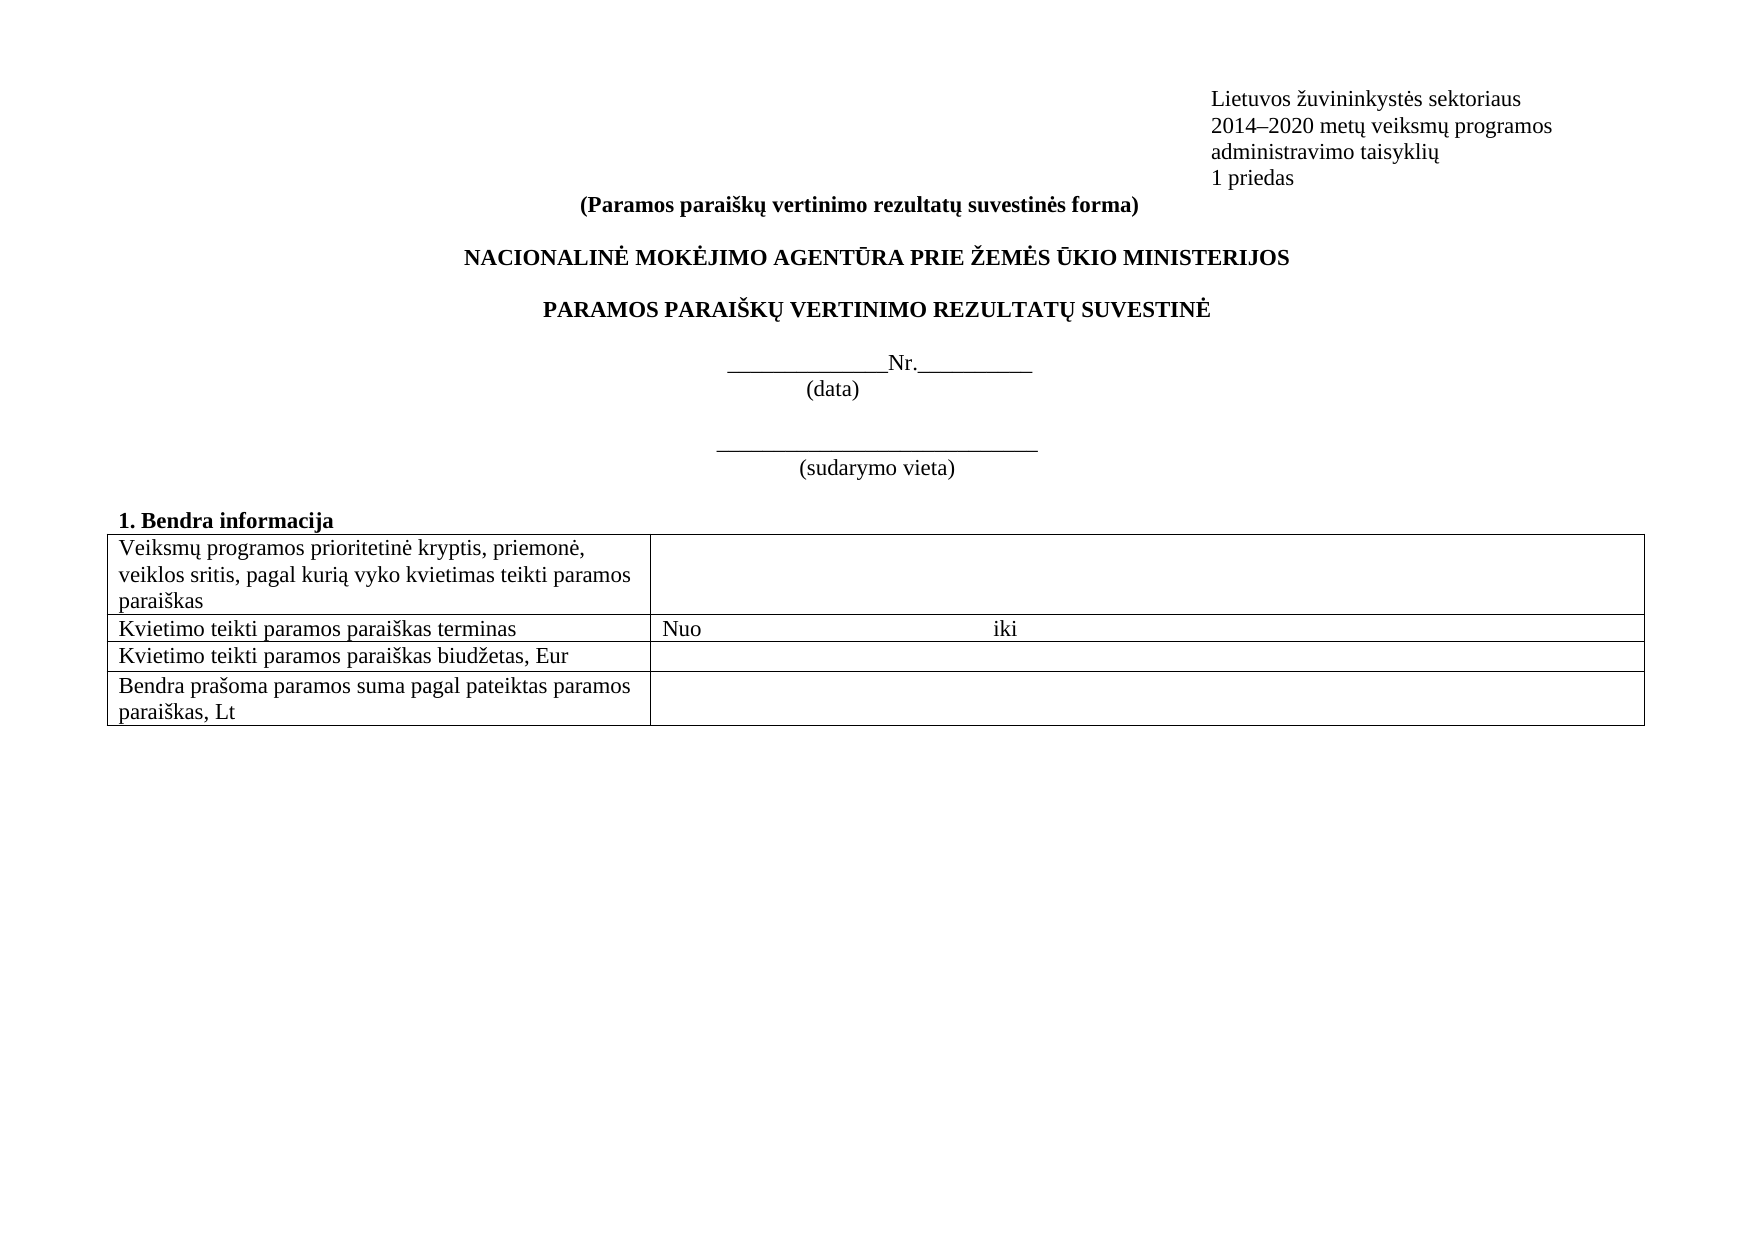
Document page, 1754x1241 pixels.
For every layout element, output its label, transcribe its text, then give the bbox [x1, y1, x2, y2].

table_header [651, 535, 1644, 613]
text NACIONALINĖ MOKĖJIMO AGENTŪRA PRIE ŽEMĖS ŪKIO MINISTERIJOS [118, 243, 1636, 270]
text ____________________________ [118, 428, 1636, 454]
table_cell Bendra prašoma paramos suma pagal pateiktas paramos paraiškas, Lt [108, 672, 650, 724]
text Lietuvos žuvininkystės sektoriaus [1211, 85, 1636, 112]
text PARAMOS PARAIŠKŲ VERTINIMO REZULTATŲ SUVESTINĖ [118, 296, 1636, 323]
text (data) [29, 375, 1636, 402]
text (sudarymo vieta) [118, 454, 1636, 481]
table_header Veiksmų programos prioritetinė kryptis, priemonė, veiklos sritis, pagal kurią vyko kvietimas teikti paramos paraiškas [108, 535, 650, 613]
text administravimo taisyklių [1211, 138, 1636, 164]
table_cell Nuo iki [651, 615, 1644, 641]
table_cell Kvietimo teikti paramos paraiškas terminas [108, 615, 650, 641]
table_cell Kvietimo teikti paramos paraiškas biudžetas, Eur [108, 642, 650, 671]
text 2014–2020 metų veiksmų programos [1211, 112, 1636, 138]
text 1 priedas [1211, 164, 1636, 191]
table_cell [651, 672, 1644, 724]
text (Paramos paraiškų vertinimo rezultatų suvestinės forma) [83, 191, 1636, 217]
text 1. Bendra informacija [118, 507, 1636, 533]
text ______________Nr.__________ [118, 349, 1636, 375]
table_cell [651, 642, 1644, 671]
